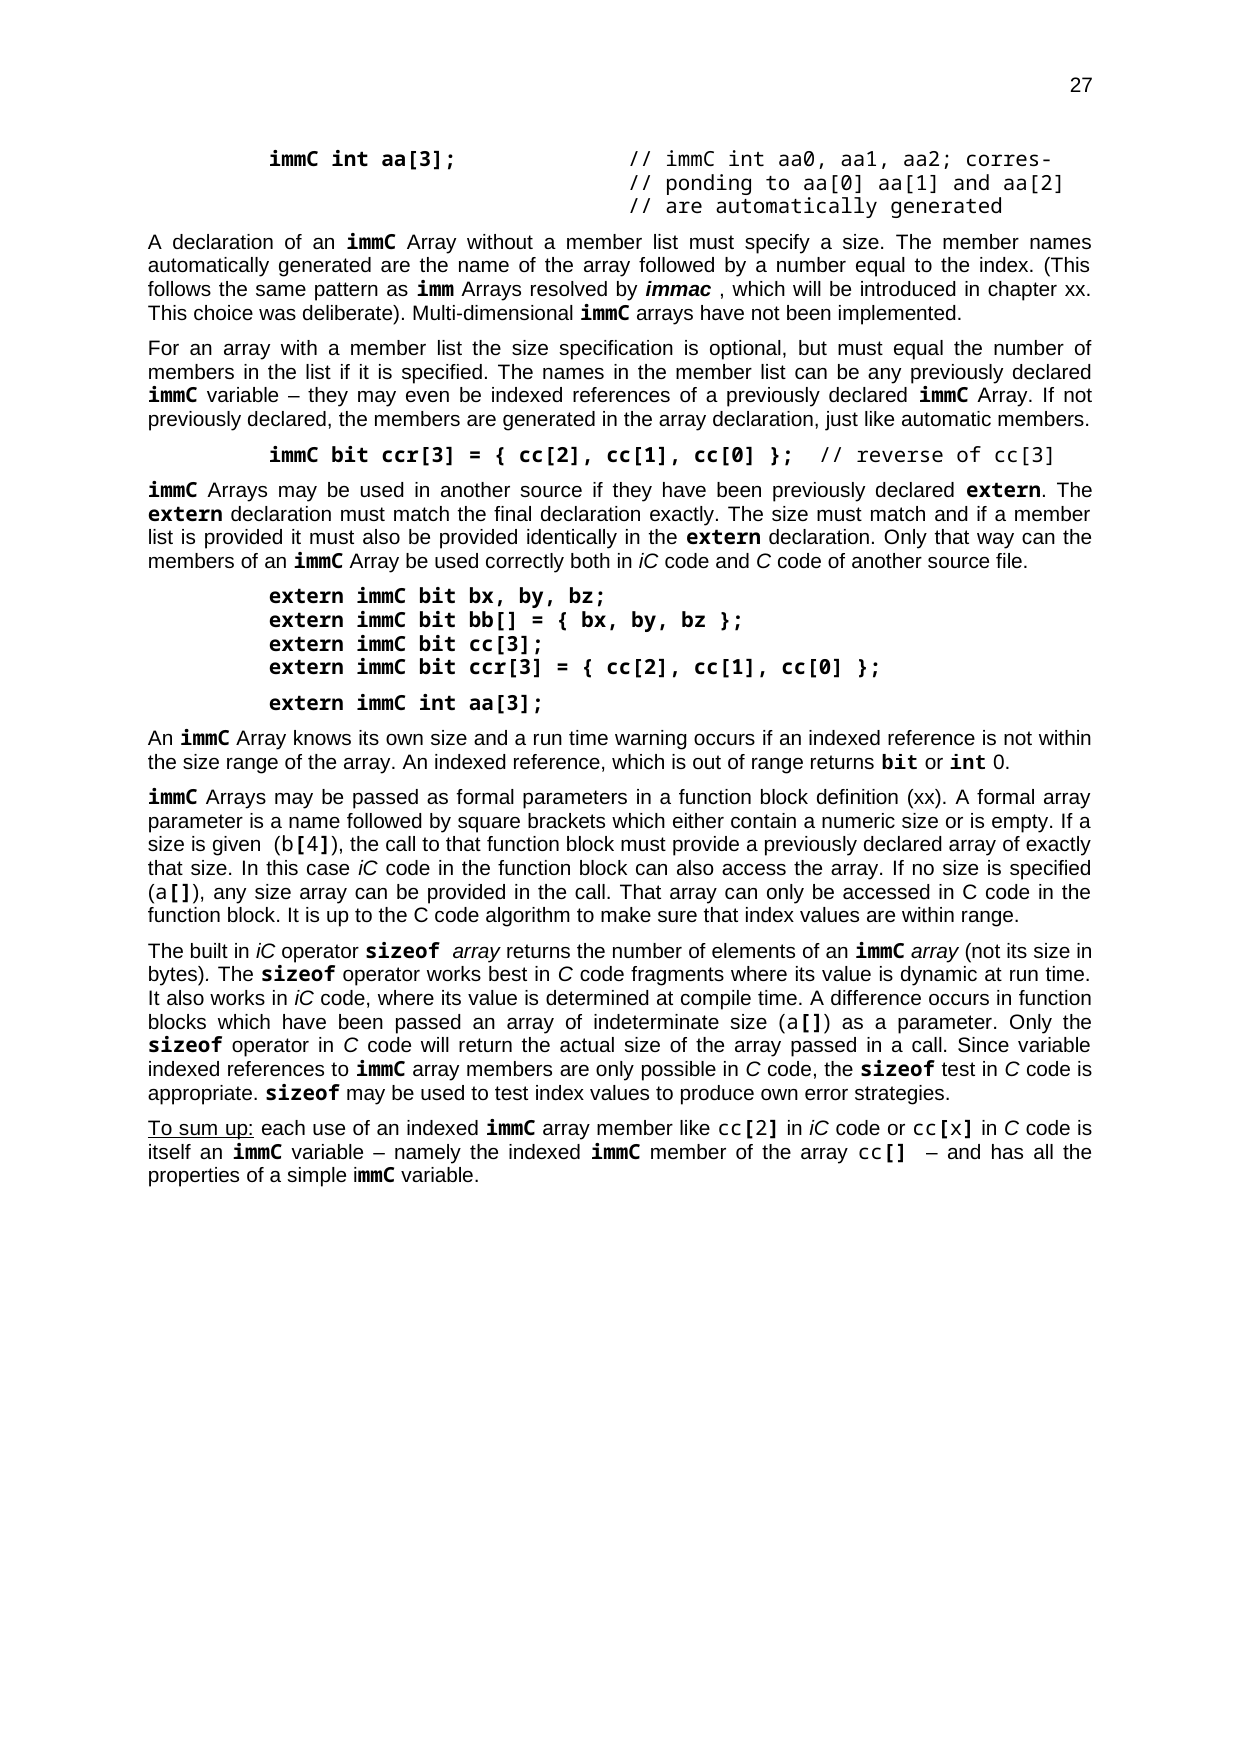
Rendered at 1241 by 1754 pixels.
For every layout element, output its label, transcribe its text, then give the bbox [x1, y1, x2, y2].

text immC int aa[3]; // immC int aa0, aa1, aa2; corres- // ponding to aa[0] aa[1] and aa[2] // are automatically generated [268, 148, 1092, 219]
text immC bit ccr[3] = { cc[2], cc[1], cc[0] }; // reverse of cc[3] [268, 443, 1092, 467]
text An immC Array knows its own size and a run time warning occurs if an indexed reference is not within the size range of the array. An indexed reference, which is out of range returns bit or int 0. [148, 727, 1092, 774]
text immC Arrays may be used in another source if they have been previously declared extern. The extern declaration must match the final declaration exactly. The size must match and if a member list is provided it must also be provided identically in the extern declaration. Only that way can the members of an immC Array be used correctly both in iC code and C code of another source file. [148, 478, 1092, 573]
text To sum up: each use of an indexed immC array member like cc[2] in iC code or cc[x] in C code is itself an immC variable – namely the indexed immC member of the array cc[] – and has all the properties of a simple immC variable. [148, 1117, 1092, 1188]
text immC Arrays may be passed as formal parameters in a function block definition (xx). A formal array parameter is a name followed by square brackets which either contain a numeric size or is empty. If a size is given (b[4]), the call to that function block must provide a previously declared array of exactly that size. In this case iC code in the function block can also access the array. If no size is specified (a[]), any size array can be provided in the call. That array can only be accessed in C code in the function block. It is up to the C code algorithm to make sure that index values are within range. [148, 786, 1092, 928]
text A declaration of an immC Array without a member list must specify a size. The member names automatically generated are the name of the array followed by a number equal to the index. (This follows the same pattern as imm Arrays resolved by immac , which will be introduced in chapter xx. This choice was deliberate). Multi-dimensional immC arrays have not been implemented. [148, 230, 1092, 325]
text For an array with a member list the size specification is optional, but must equal the number of members in the list if it is specified. The names in the member list can be any previously declared immC variable – they may even be indexed references of a previously declared immC Array. If not previously declared, the members are generated in the array declaration, just like automatic members. [148, 337, 1092, 431]
text The built in iC operator sizeof array returns the number of elements of an immC array (not its size in bytes). The sizeof operator works best in C code fragments where its value is dynamic at run time. It also works in iC code, where its value is determined at compile time. A difference occurs in function blocks which have been passed an array of indeterminate size (a[]) as a parameter. Only the sizeof operator in C code will return the actual size of the array passed in a call. Since variable indexed references to immC array members are only possible in C code, the sizeof test in C code is appropriate. sizeof may be used to test index values to produce own error strategies. [148, 939, 1092, 1105]
text extern immC bit bx, by, bz; extern immC bit bb[] = { bx, by, bz }; extern immC bit cc[3]; extern immC bit ccr[3] = { cc[2], cc[1], cc[0] }; [268, 585, 1092, 679]
text extern immC int aa[3]; [268, 691, 1092, 715]
